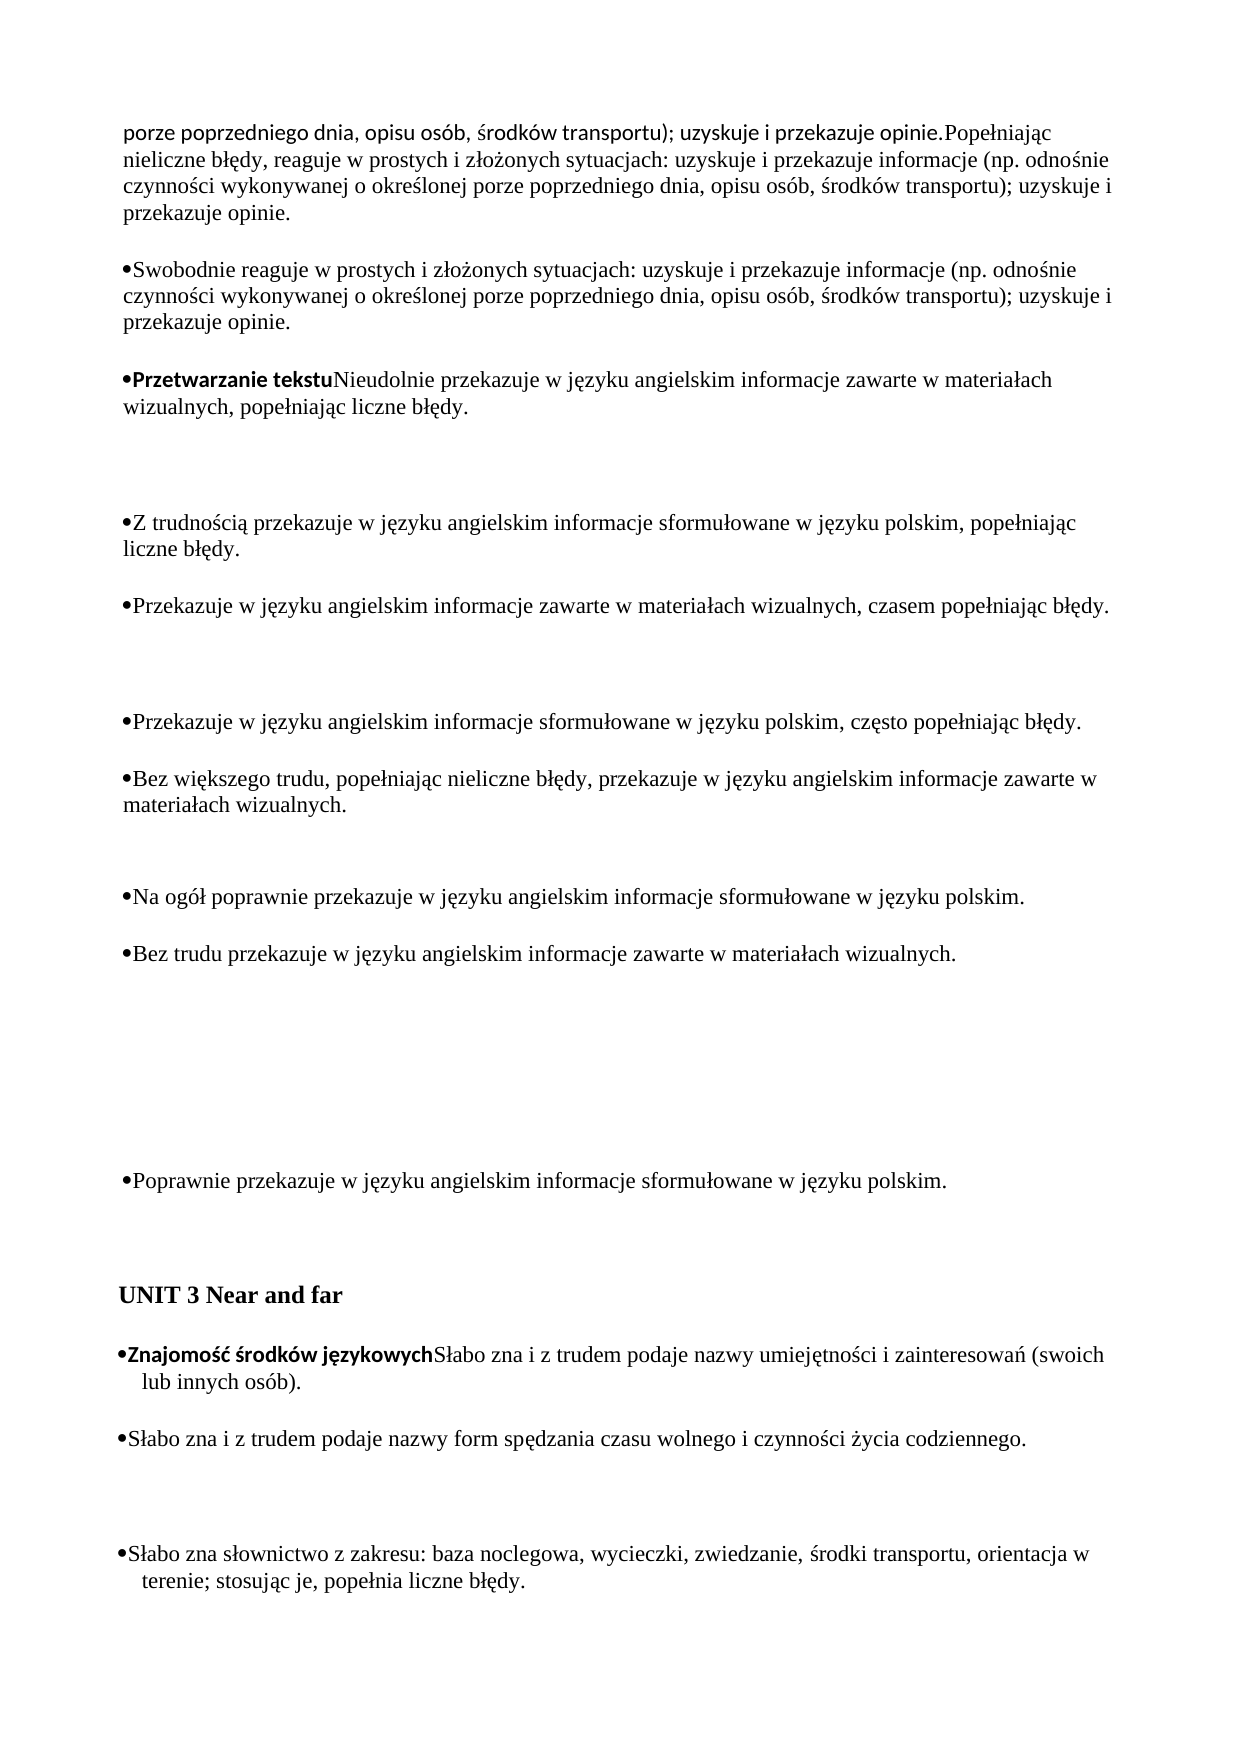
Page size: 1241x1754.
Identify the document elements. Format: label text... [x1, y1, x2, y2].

list Słabo zna i z trudem podaje nazwy form spędzania czasu wolnego i czynności życia codziennego. [118, 1424, 1122, 1451]
list Słabo zna słownictwo z zakresu: baza noclegowa, wycieczki, zwiedzanie, środki transportu, orientacja w terenie; stosując je, popełnia liczne błędy. [118, 1541, 1122, 1593]
list Przekazuje w języku angielskim informacje zawarte w materiałach wizualnych, czasem popełniając błędy. [123, 592, 1122, 618]
list Na ogół poprawnie przekazuje w języku angielskim informacje sformułowane w języku polskim. [123, 883, 1122, 909]
list Przekazuje w języku angielskim informacje sformułowane w języku polskim, często popełniając błędy. [123, 708, 1122, 734]
list Z trudnością przekazuje w języku angielskim informacje sformułowane w języku polskim, popełniając liczne błędy. [123, 509, 1122, 562]
list Przetwarzanie tekstuNieudolnie przekazuje w języku angielskim informacje zawarte w materiałach wizualnych, popełniając liczne błędy. [123, 365, 1122, 419]
list Bez trudu przekazuje w języku angielskim informacje zawarte w materiałach wizualnych. [123, 940, 1122, 966]
list Poprawnie przekazuje w języku angielskim informacje sformułowane w języku polskim. [123, 1167, 1122, 1193]
list Bez większego trudu, popełniając nieliczne błędy, przekazuje w języku angielskim informacje zawarte w materiałach wizualnych. [123, 765, 1122, 818]
list Swobodnie reaguje w prostych i złożonych sytuacjach: uzyskuje i przekazuje informacje (np. odnośnie czynności wykonywanej o określonej porze poprzedniego dnia, opisu osób, środków transportu); uzyskuje i przekazuje opinie. [123, 256, 1122, 335]
list Znajomość środków językowychSłabo zna i z trudem podaje nazwy umiejętności i zainteresowań (swoich lub innych osób). [118, 1340, 1122, 1394]
list porze poprzedniego dnia, opisu osób, środków transportu); uzyskuje i przekazuje opinie.Popełniając nieliczne błędy, reaguje w prostych i złożonych sytuacjach: uzyskuje i przekazuje informacje (np. odnośnie czynności wykonywanej o określonej porze poprzedniego dnia, opisu osób, środków transportu); uzyskuje i przekazuje opinie. [123, 118, 1122, 225]
text UNIT 3 Near and far [118, 1281, 1122, 1309]
